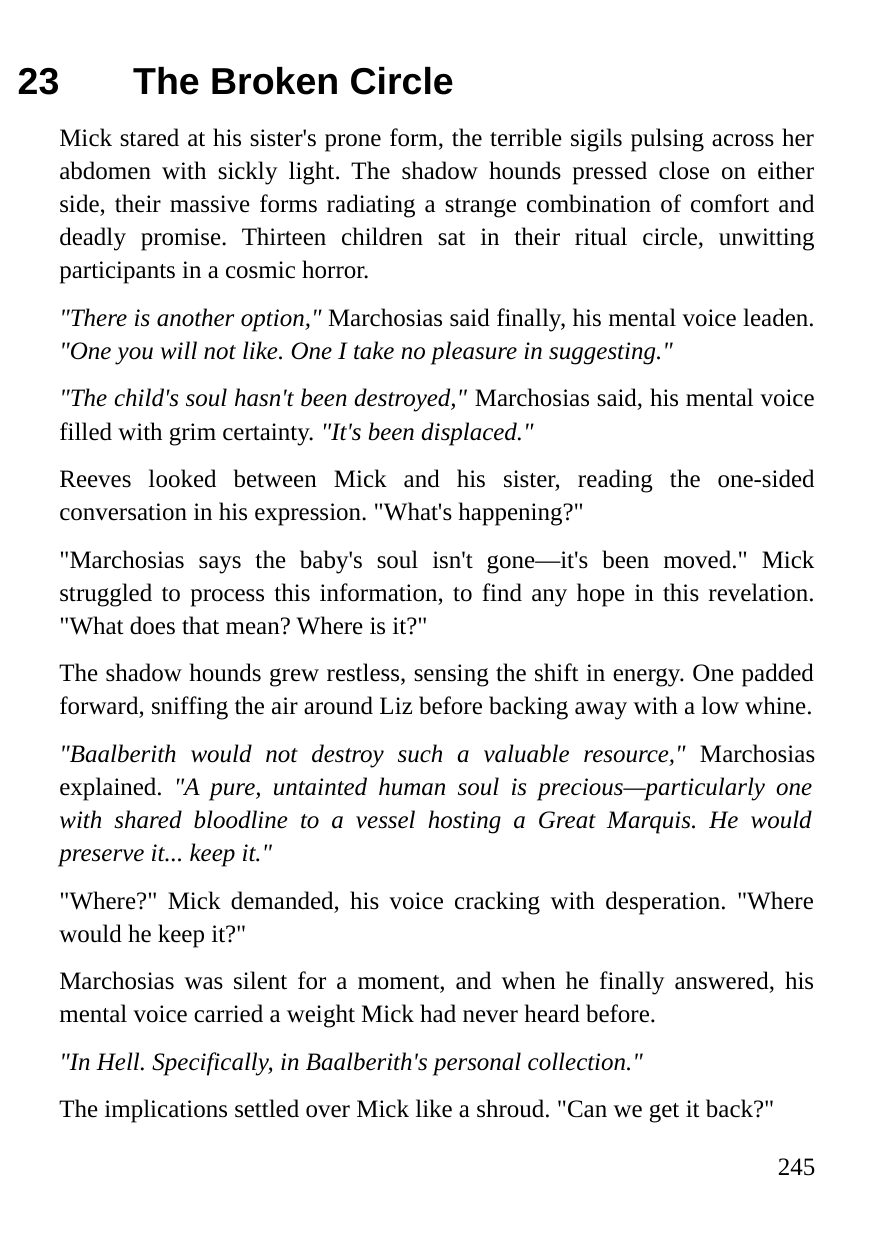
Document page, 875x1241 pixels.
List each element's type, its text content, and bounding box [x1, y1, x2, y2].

text "Where?" Mick demanded, his voice cracking with desperation. "Where would he keep it?" [59, 886, 815, 947]
text "In Hell. Specifically, in Baalberith's personal collection." [59, 1047, 815, 1076]
text The shadow hounds grew restless, sensing the shift in energy. One padded forward, sniffing the air around Liz before backing away with a low whine. [59, 658, 815, 720]
text Mick stared at his sister's prone form, the terrible sigils pulsing across her abdomen with sickly light. The shadow hounds pressed close on either side, their massive forms radiating a strange combination of comfort and deadly promise. Thirteen children sat in their ritual circle, unwitting participants in a cosmic horror. [59, 123, 815, 284]
text "Baalberith would not destroy such a valuable resource," Marchosias explained. "A pure, untainted human soul is precious—particularly one with shared bloodline to a vessel hosting a Great Marquis. He would preserve it... keep it." [59, 739, 815, 867]
subtitle The Broken Circle [59, 59, 815, 102]
text "There is another option," Marchosias said finally, his mental voice leaden. "One you will not like. One I take no pleasure in suggesting." [59, 303, 815, 365]
text Reeves looked between Mick and his sister, reading the one-sided conversation in his expression. "What's happening?" [59, 464, 815, 526]
text "The child's soul hasn't been destroyed," Marchosias said, his mental voice filled with grim certainty. "It's been displaced." [59, 383, 815, 445]
text Marchosias was silent for a moment, and when he finally answered, his mental voice carried a weight Mick had never heard before. [59, 966, 815, 1028]
text The implications settled over Mick like a shroud. "Can we get it back?" [59, 1094, 815, 1123]
text "Marchosias says the baby's soul isn't gone—it's been moved." Mick struggled to process this information, to find any hope in this revelation. "What does that mean? Where is it?" [59, 545, 815, 639]
